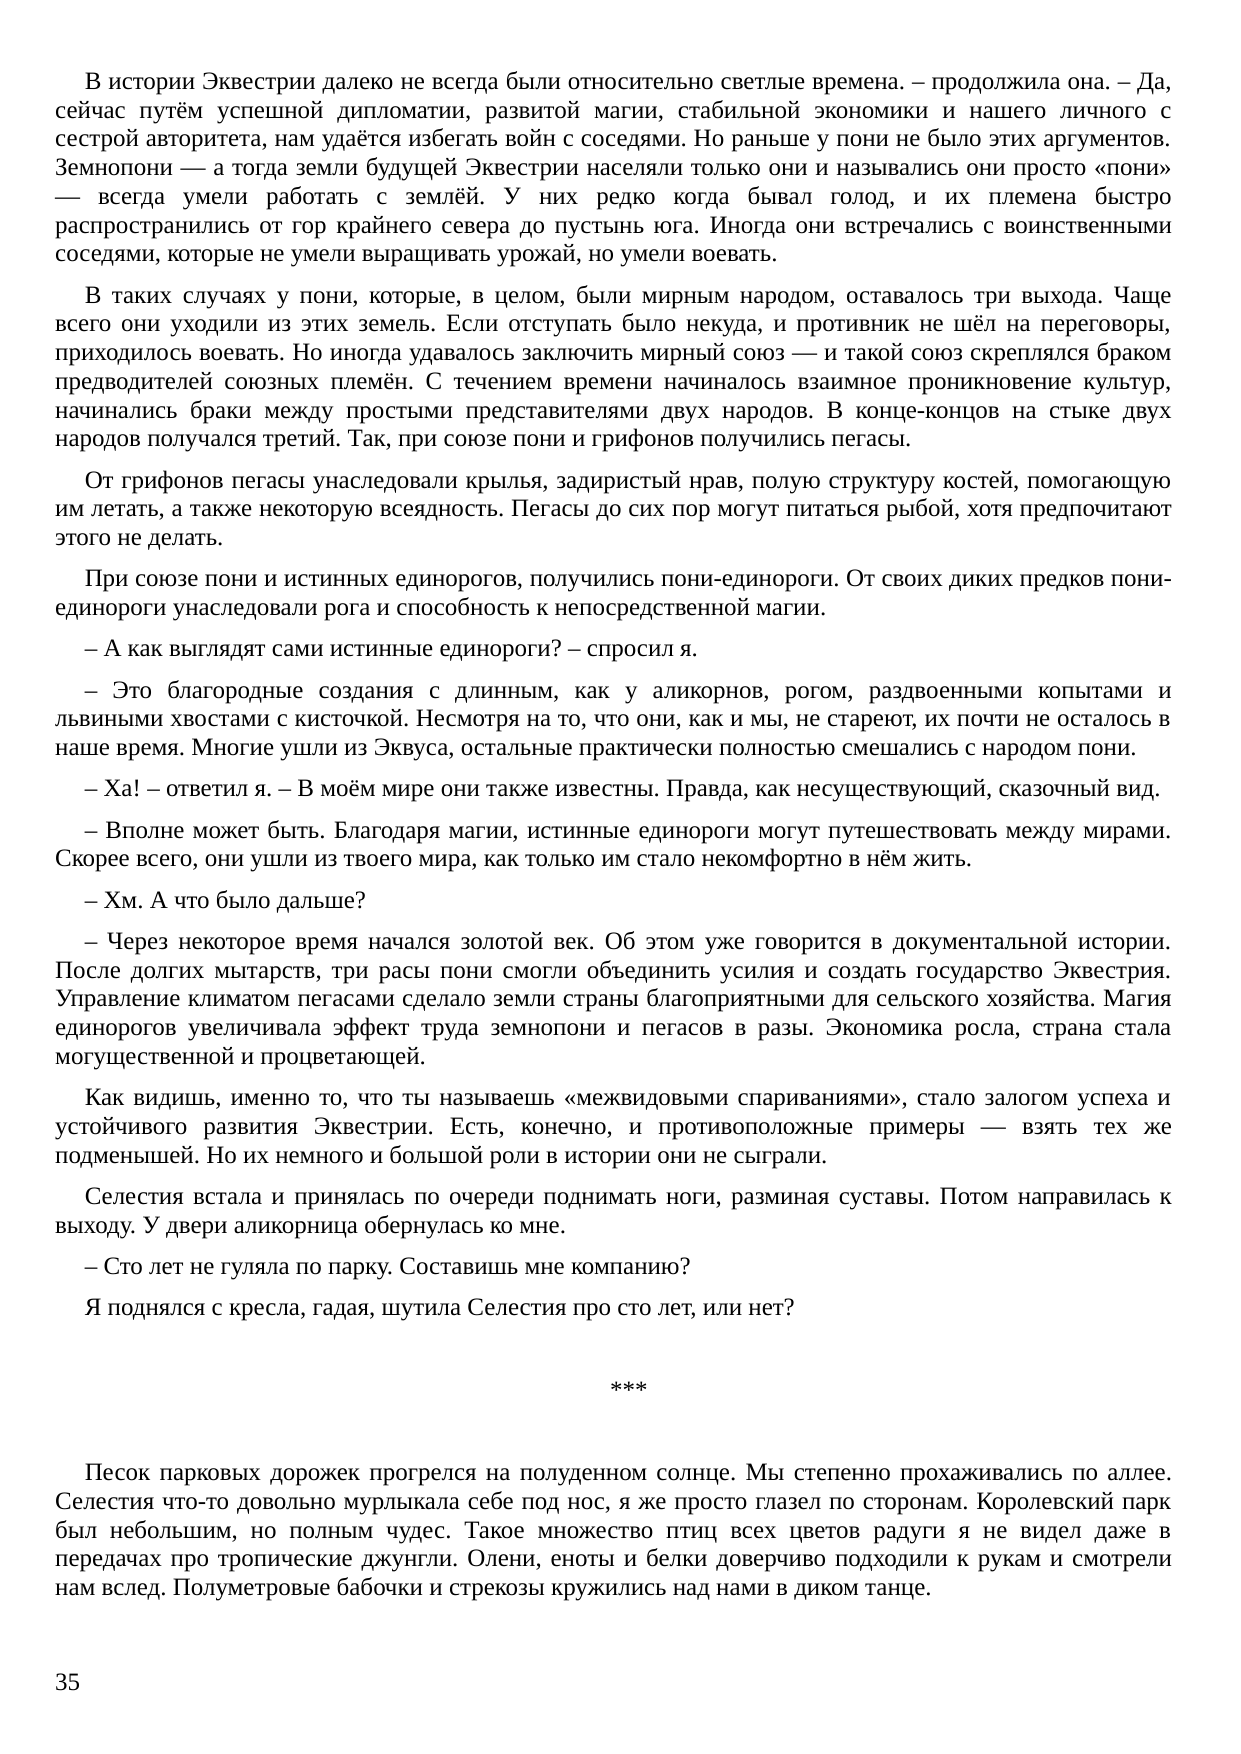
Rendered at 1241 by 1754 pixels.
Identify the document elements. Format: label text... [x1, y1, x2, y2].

text Песок парковых дорожек прогрелся на полуденном солнце. Мы степенно прохаживались по аллее. Селестия что-то довольно мурлыкала себе под нос, я же просто глазел по сторонам. Королевский парк был небольшим, но полным чудес. Такое множество птиц всех цветов радуги я не видел даже в передачах про тропические джунгли. Олени, еноты и белки доверчиво подходили к рукам и смотрели нам вслед. Полуметровые бабочки и стрекозы кружились над нами в диком танце. [55, 1457, 1173, 1601]
text – Хм. А что было дальше? [55, 885, 1173, 913]
text В таких случаях у пони, которые, в целом, были мирным народом, оставалось три выхода. Чаще всего они уходили из этих земель. Если отступать было некуда, и противник не шёл на переговоры, приходилось воевать. Но иногда удавалось заключить мирный союз — и такой союз скреплялся браком предводителей союзных племён. С течением времени начиналось взаимное проникновение культур, начинались браки между простыми представителями двух народов. В конце-концов на стыке двух народов получался третий. Так, при союзе пони и грифонов получились пегасы. [55, 280, 1173, 452]
text Селестия встала и принялась по очереди поднимать ноги, разминая суставы. Потом направилась к выходу. У двери аликорница обернулась ко мне. [55, 1181, 1173, 1238]
text – Вполне может быть. Благодаря магии, истинные единороги могут путешествовать между мирами. Скорее всего, они ушли из твоего мира, как только им стало некомфортно в нём жить. [55, 815, 1173, 872]
text – А как выглядят сами истинные единороги? – спросил я. [55, 633, 1173, 662]
text Я поднялся с кресла, гадая, шутила Селестия про сто лет, или нет? [55, 1292, 1173, 1321]
text При союзе пони и истинных единорогов, получились пони-единороги. От своих диких предков пони-единороги унаследовали рога и способность к непосредственной магии. [55, 563, 1173, 621]
text *** [55, 1375, 1173, 1403]
text – Через некоторое время начался золотой век. Об этом уже говорится в документальной истории. После долгих мытарств, три расы пони смогли объединить усилия и создать государство Эквестрия. Управление климатом пегасами сделало земли страны благоприятными для сельского хозяйства. Магия единорогов увеличивала эффект труда земнопони и пегасов в разы. Экономика росла, страна стала могущественной и процветающей. [55, 926, 1173, 1070]
text В истории Эквестрии далеко не всегда были относительно светлые времена. – продолжила она. – Да, сейчас путём успешной дипломатии, развитой магии, стабильной экономики и нашего личного с сестрой авторитета, нам удаётся избегать войн с соседями. Но раньше у пони не было этих аргументов. Земнопони — а тогда земли будущей Эквестрии населяли только они и назывались они просто «пони» — всегда умели работать с землёй. У них редко когда бывал голод, и их племена быстро распространились от гор крайнего севера до пустынь юга. Иногда они встречались с воинственными соседями, которые не умели выращивать урожай, но умели воевать. [55, 66, 1173, 267]
text – Это благородные создания с длинным, как у аликорнов, рогом, раздвоенными копытами и львиными хвостами с кисточкой. Несмотря на то, что они, как и мы, не стареют, их почти не осталось в наше время. Многие ушли из Эквуса, остальные практически полностью смешались с народом пони. [55, 675, 1173, 761]
text – Ха! – ответил я. – В моём мире они также известны. Правда, как несуществующий, сказочный вид. [55, 773, 1173, 802]
text От грифонов пегасы унаследовали крылья, задиристый нрав, полую структуру костей, помогающую им летать, а также некоторую всеядность. Пегасы до сих пор могут питаться рыбой, хотя предпочитают этого не делать. [55, 465, 1173, 551]
text Как видишь, именно то, что ты называешь «межвидовыми спариваниями», стало залогом успеха и устойчивого развития Эквестрии. Есть, конечно, и противоположные примеры — взять тех же подменышей. Но их немного и большой роли в истории они не сыграли. [55, 1082, 1173, 1168]
text – Сто лет не гуляла по парку. Составишь мне компанию? [55, 1251, 1173, 1280]
